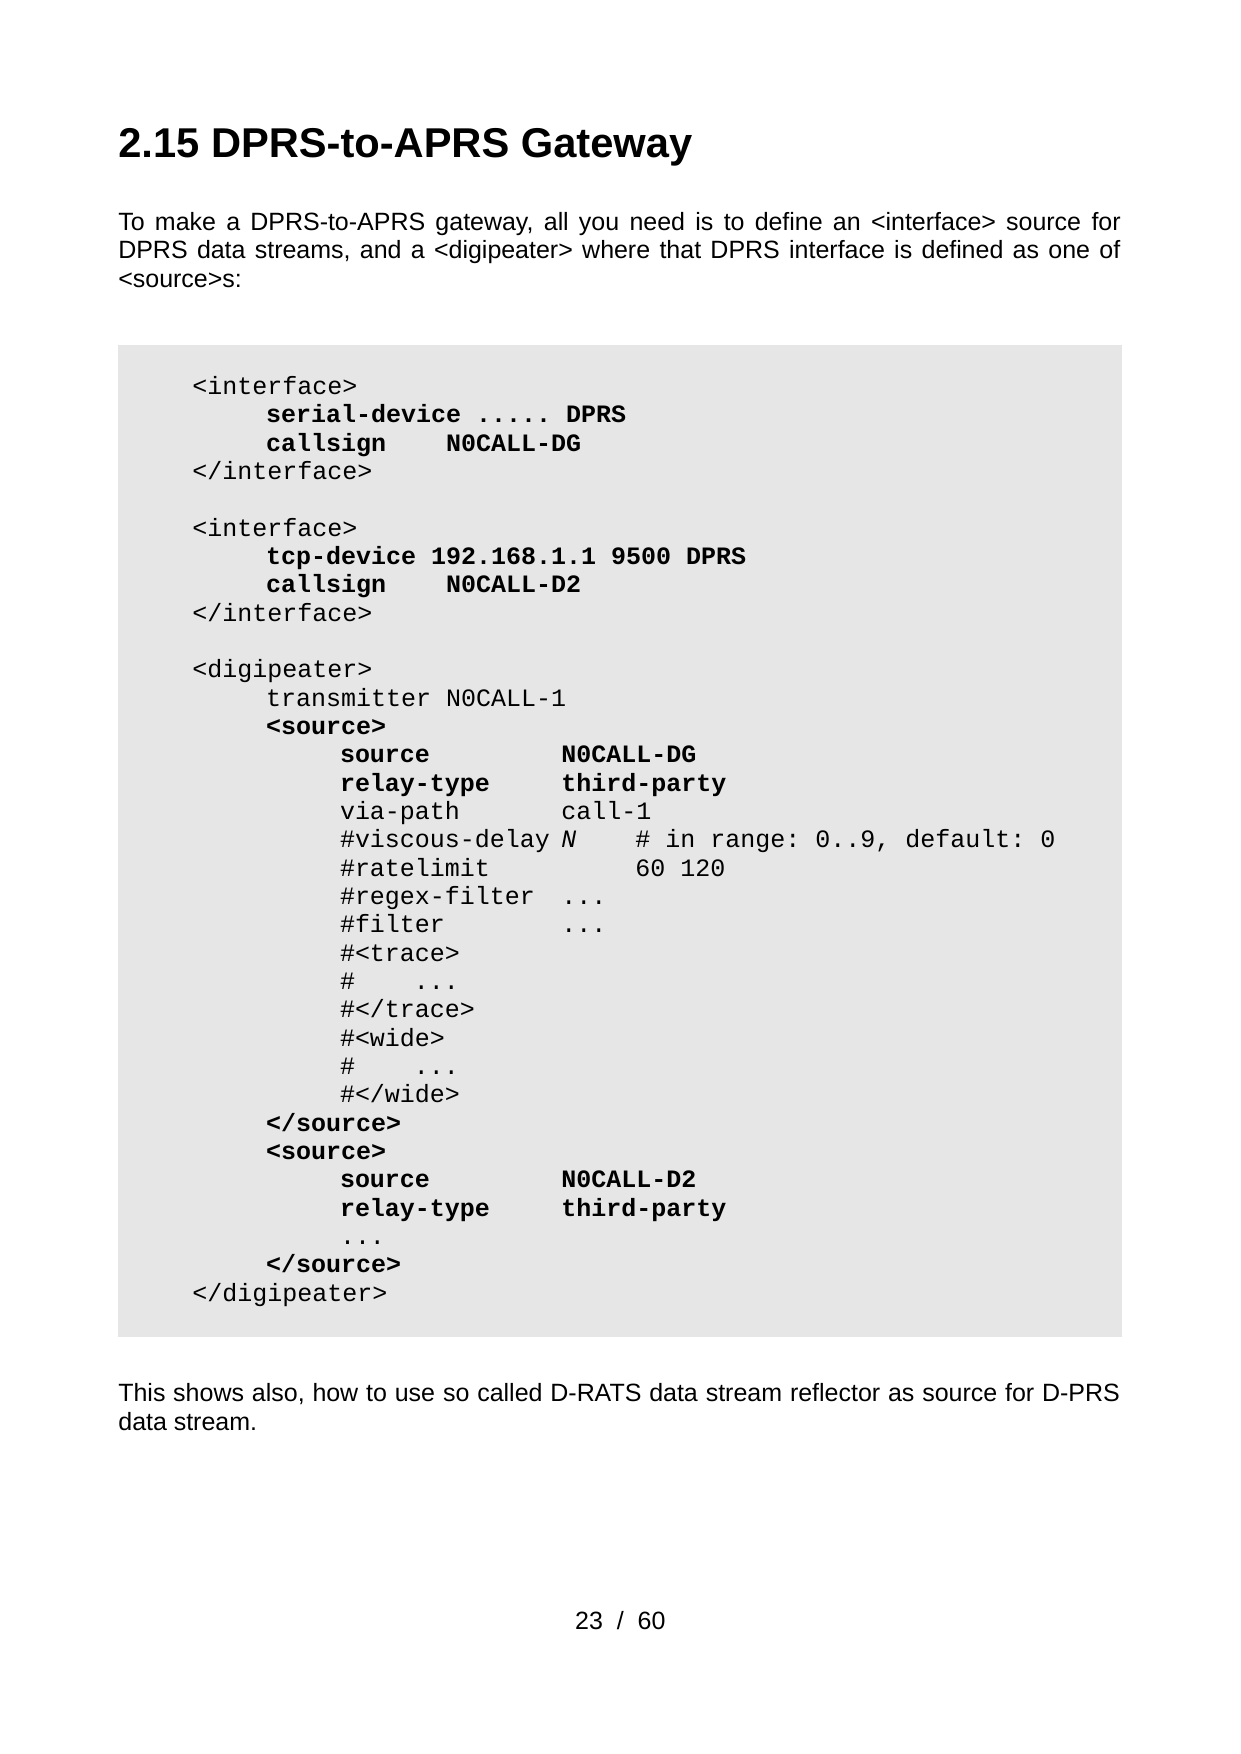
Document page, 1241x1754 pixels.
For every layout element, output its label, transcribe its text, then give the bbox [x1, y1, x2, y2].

text #<trace> [118, 940, 1122, 968]
text tcp-device 192.168.1.1 9500 DPRS [118, 543, 1122, 572]
text #viscous-delay N # in range: 0..9, default: 0 [118, 827, 1122, 855]
text </digipeater> [118, 1280, 1122, 1308]
text #</trace> [118, 997, 1122, 1025]
text To make a DPRS-to-APRS gateway, all you need is to define an <interface> source for DPRS data streams, and a <digipeater> where that DPRS interface is defined as one of <source>s: [118, 207, 1122, 293]
text callsign N0CALL-DG [118, 430, 1122, 458]
text callsign N0CALL-D2 [118, 572, 1122, 600]
text #</wide> [118, 1082, 1122, 1110]
subtitle DPRS-to-APRS Gateway [118, 118, 1122, 166]
text source N0CALL-DG [118, 742, 1122, 770]
text relay-type third-party [118, 1195, 1122, 1223]
text #ratelimit 60 120 [118, 855, 1122, 883]
text <interface> [118, 515, 1122, 543]
text <source> [118, 1138, 1122, 1167]
text #regex-filter ... [118, 883, 1122, 912]
text # ... [118, 968, 1122, 997]
text </interface> [118, 600, 1122, 628]
text #filter ... [118, 912, 1122, 940]
text <source> [118, 713, 1122, 742]
text relay-type third-party [118, 770, 1122, 798]
text This shows also, how to use so called D-RATS data stream reflector as source for D-PRS data stream. [118, 1378, 1122, 1435]
text via-path call-1 [118, 798, 1122, 827]
text </source> [118, 1110, 1122, 1138]
text <interface> [118, 373, 1122, 402]
text source N0CALL-D2 [118, 1167, 1122, 1195]
text #<wide> [118, 1025, 1122, 1053]
text ... [118, 1223, 1122, 1252]
text # ... [118, 1053, 1122, 1082]
text serial-device ..... DPRS [118, 402, 1122, 430]
text </source> [118, 1252, 1122, 1280]
text transmitter N0CALL-1 [118, 685, 1122, 713]
text </interface> [118, 458, 1122, 487]
text <digipeater> [118, 657, 1122, 685]
